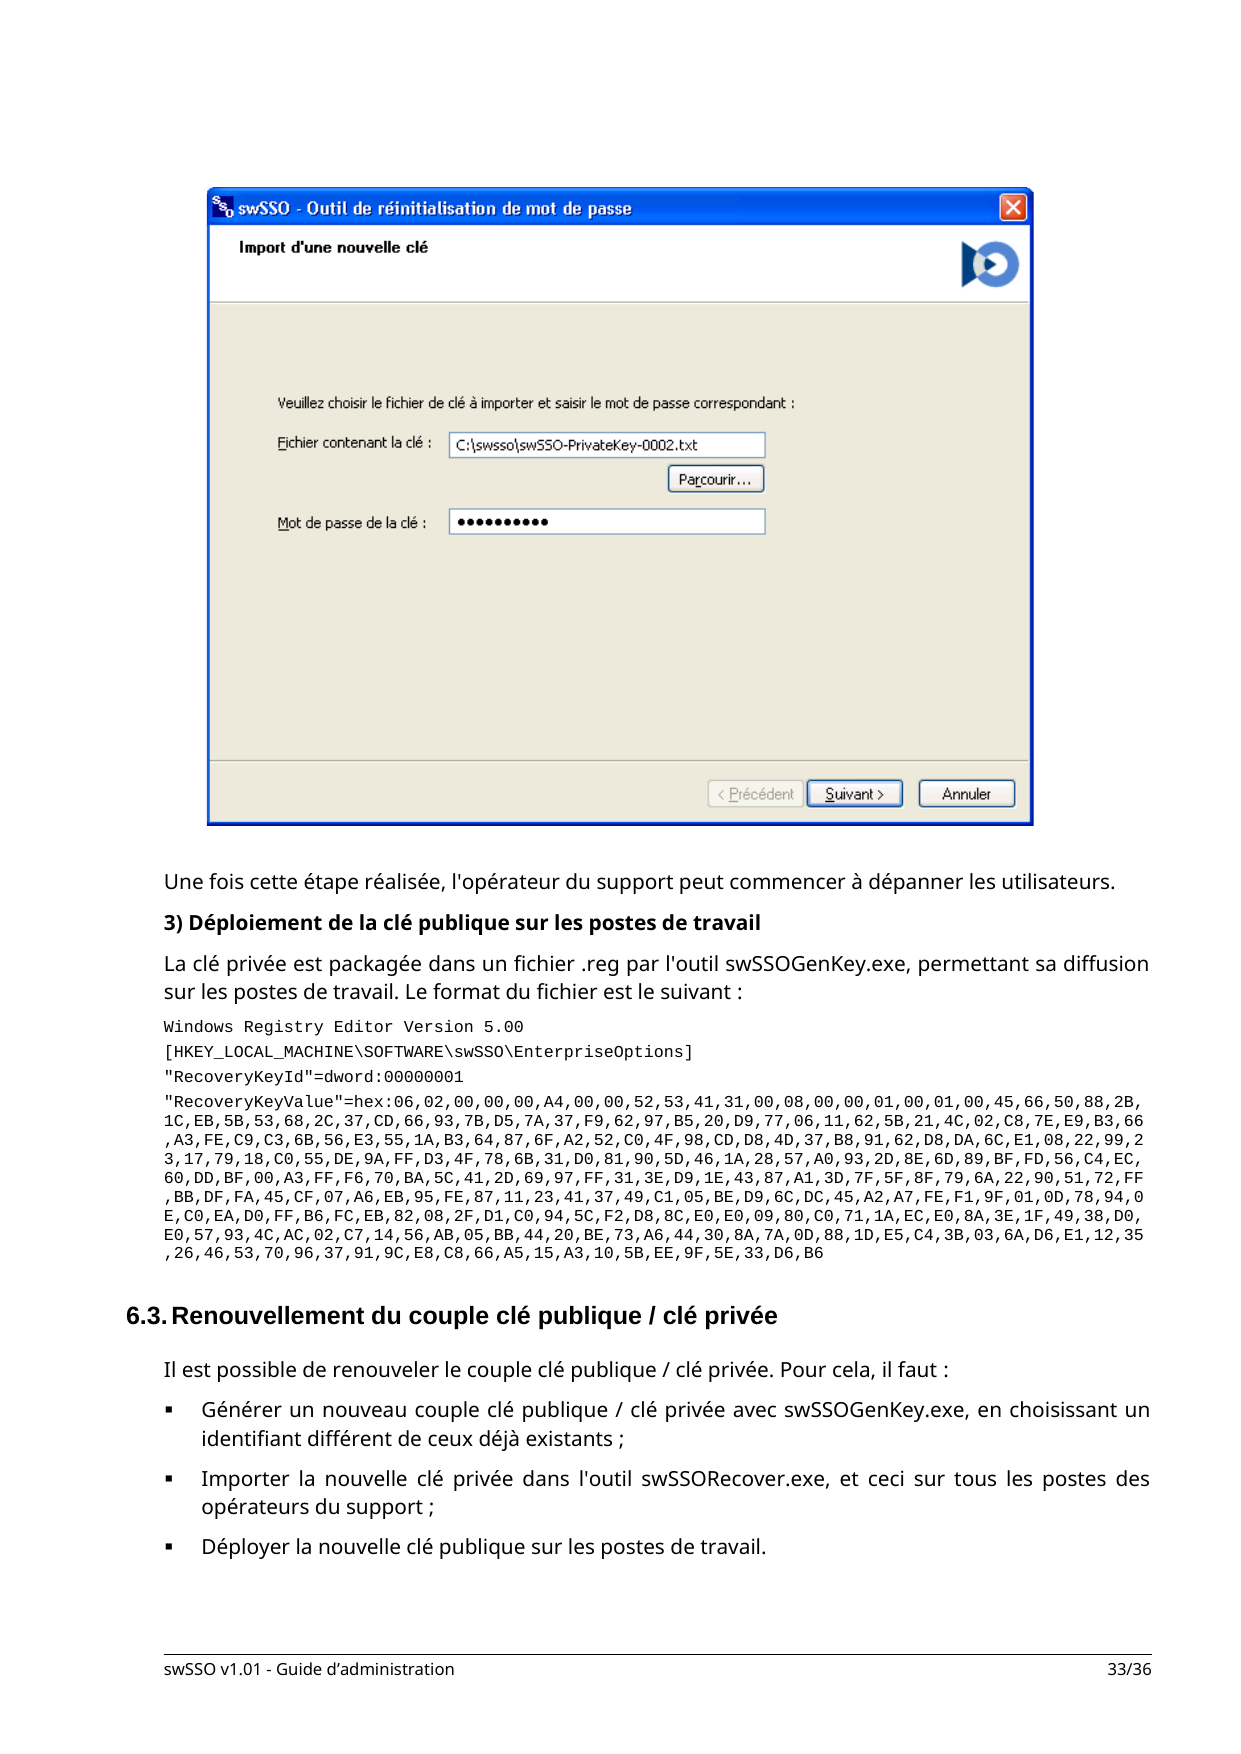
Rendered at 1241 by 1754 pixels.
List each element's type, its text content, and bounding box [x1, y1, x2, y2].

list Générer un nouveau couple clé publique / clé privée avec swSSOGenKey.exe, en choisissant un identifiant différent de ceux déjà existants ; [164, 1395, 1152, 1452]
text "RecoveryKeyId"=dword:00000001 [164, 1069, 1152, 1088]
picture [206, 187, 1034, 826]
text "RecoveryKeyValue"=hex:06,02,00,00,00,A4,00,00,52,53,41,31,00,08,00,00,01,00,01,00,45,66,50,88,2B,1C,EB,5B,53,68,2C,37,CD,66,93,7B,D5,7A,37,F9,62,97,B5,20,D9,77,06,11,62,5B,21,4C,02,C8,7E,E9,B3,66,A3,FE,C9,C3,6B,56,E3,55,1A,B3,64,87,6F,A2,52,C0,4F,98,CD,D8,4D,37,B8,91,62,D8,DA,6C,E1,08,22,99,23,17,79,18,C0,55,DE,9A,FF,D3,4F,78,6B,31,D0,81,90,5D,46,1A,28,57,A0,93,2D,8E,6D,89,BF,FD,56,C4,EC,60,DD,BF,00,A3,FF,F6,70,BA,5C,41,2D,69,97,FF,31,3E,D9,1E,43,87,A1,3D,7F,5F,8F,79,6A,22,90,51,72,FF,BB,DF,FA,45,CF,07,A6,EB,95,FE,87,11,23,41,37,49,C1,05,BE,D9,6C,DC,45,A2,A7,FE,F1,9F,01,0D,78,94,0E,C0,EA,D0,FF,B6,FC,EB,82,08,2F,D1,C0,94,5C,F2,D8,8C,E0,E0,09,80,C0,71,1A,EC,E0,8A,3E,1F,49,38,D0,E0,57,93,4C,AC,02,C7,14,56,AB,05,BB,44,20,BE,73,A6,44,30,8A,7A,0D,88,1D,E5,C4,3B,03,6A,D6,E1,12,35,26,46,53,70,96,37,91,9C,E8,C8,66,A5,15,A3,10,5B,EE,9F,5E,33,D6,B6 [164, 1094, 1152, 1264]
list Importer la nouvelle clé privée dans l'outil swSSORecover.exe, et ceci sur tous les postes des opérateurs du support ; [164, 1464, 1152, 1521]
list Déployer la nouvelle clé publique sur les postes de travail. [164, 1532, 1152, 1561]
text 3) Déploiement de la clé publique sur les postes de travail [164, 908, 1152, 936]
text [HKEY_LOCAL_MACHINE\SOFTWARE\swSSO\EnterpriseOptions] [164, 1043, 1152, 1062]
subtitle Renouvellement du couple clé publique / clé privée [126, 1301, 1152, 1330]
text La clé privée est packagée dans un fichier .reg par l'outil swSSOGenKey.exe, permettant sa diffusion sur les postes de travail. Le format du fichier est le suivant : [164, 949, 1152, 1006]
text Il est possible de renouveler le couple clé publique / clé privée. Pour cela, il faut : [164, 1355, 1152, 1383]
text Windows Registry Editor Version 5.00 [164, 1018, 1152, 1037]
text Une fois cette étape réalisée, l'opérateur du support peut commencer à dépanner les utilisateurs. [164, 867, 1152, 895]
